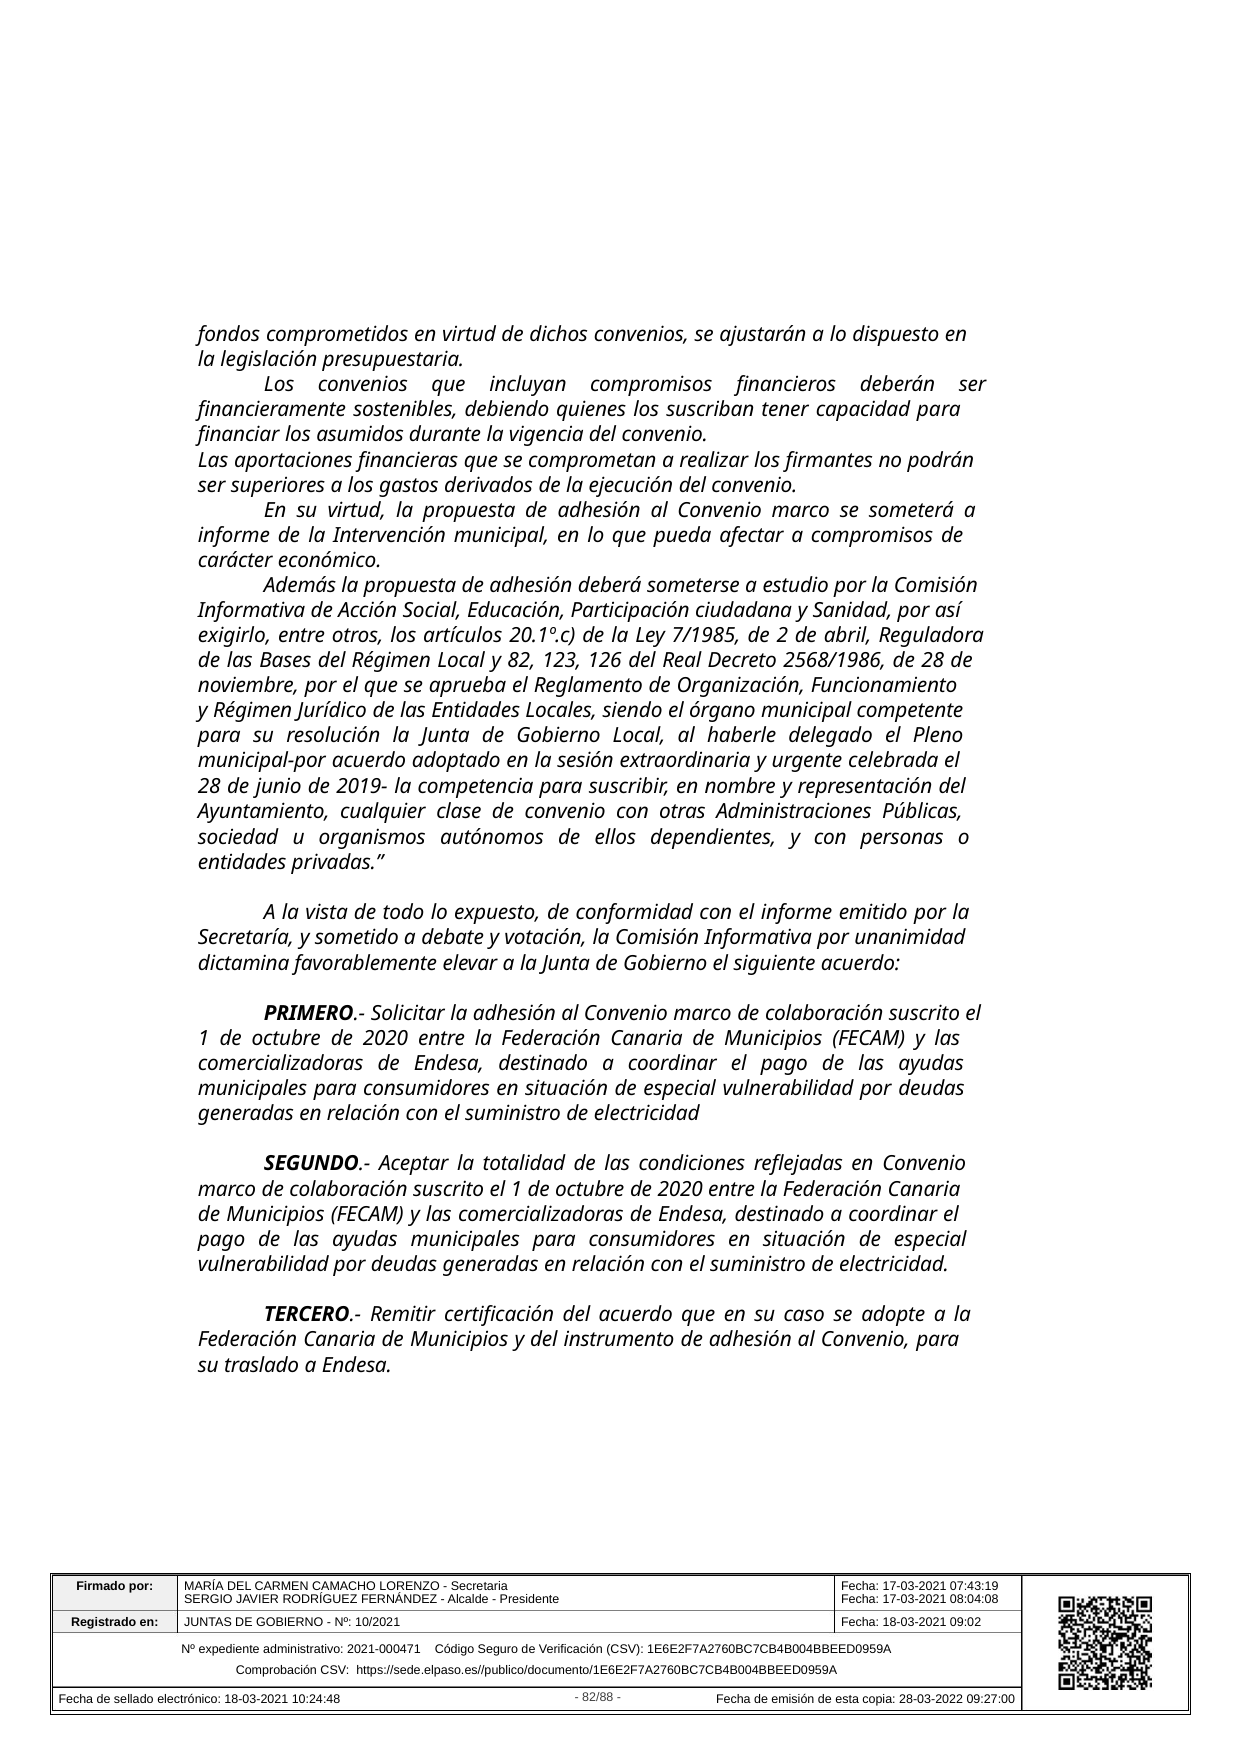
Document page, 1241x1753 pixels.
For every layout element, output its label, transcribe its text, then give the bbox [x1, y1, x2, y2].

text la legislación presupuestaria. [198, 347, 1068, 371]
text carácter económico. [198, 548, 1068, 572]
text Nº expediente administrativo: 2021-000471 Código Seguro de Verificación (CSV): 1E6E2F7A2760BC7CB4B004BBEED0959A [181, 1642, 917, 1656]
text marco de colaboración suscrito el 1 de octubre de 2020 entre la Federación Canaria [198, 1176, 1068, 1201]
text comercializadoras de Endesa, destinado a coordinar el pago de las ayudas [198, 1051, 1067, 1075]
text 1 [198, 1026, 219, 1050]
text Fecha: 18-03-2021 09:02 [841, 1615, 1002, 1629]
text de las Bases del Régimen Local y 82, 123, 126 del Real Decreto 2568/1986, de 28 de [198, 648, 1068, 673]
text Comprobación CSV: https://sede.elpaso.es//publico/documento/1E6E2F7A2760BC7CB4B004BBEED0959A [236, 1663, 917, 1677]
text ser superiores a los gastos derivados de la ejecución del convenio. [198, 472, 1068, 497]
text generadas en relación con el suministro de electricidad [198, 1101, 1067, 1126]
picture [51, 1574, 1190, 1714]
text y Régimen Jurídico de las Entidades Locales, siendo el órgano municipal competente [198, 698, 1068, 723]
text Fecha: 17-03-2021 08:04:08 [841, 1593, 1022, 1607]
text de octubre de 2020 entre la Federación Canaria de Municipios (FECAM) y las [219, 1026, 1068, 1050]
text Además la propuesta de adhesión deberá someterse a estudio por la Comisión [264, 573, 1068, 597]
text 28 de junio de 2019- la competencia para suscribir, en nombre y representación del [198, 774, 1068, 799]
text Registrado en: [71, 1615, 177, 1629]
text SERGIO JAVIER RODRÍGUEZ FERNÁNDEZ - Alcalde - Presidente [184, 1593, 586, 1607]
text entidades privadas.” [198, 849, 1068, 874]
text de Municipios (FECAM) y las comercializadoras de Endesa, destinado a coordinar el [198, 1201, 1068, 1226]
text municipal-por acuerdo adoptado en la sesión extraordinaria y urgente celebrada el [198, 748, 1068, 773]
text TERCERO.- Remitir certificación del acuerdo que en su caso se adopte a la [264, 1301, 1068, 1327]
text Federación Canaria de Municipios y del instrumento de adhesión al Convenio, para [198, 1327, 1068, 1352]
text SEGUNDO.- Aceptar la totalidad de las condiciones reflejadas en Convenio [264, 1151, 1068, 1176]
text En su virtud, la propuesta de adhesión al Convenio marco se someterá a [264, 497, 1068, 522]
text pago de las ayudas municipales para consumidores en situación de especial [198, 1227, 1068, 1251]
text JUNTAS DE GOBIERNO - Nº: 10/2021 [184, 1615, 426, 1629]
text exigirlo, entre otros, los artículos 20.1º.c) de la Ley 7/1985, de 2 de abril, Reguladora [198, 623, 1068, 647]
text Firmado por: [76, 1579, 172, 1593]
text Fecha: 17-03-2021 07:43:19 [841, 1579, 1022, 1593]
text Fecha de emisión de esta copia: 28-03-2022 09:27:00 [716, 1692, 1040, 1706]
text sociedad u organismos autónomos de ellos dependientes, y con personas o [198, 824, 1068, 849]
text Fecha de sellado electrónico: 18-03-2021 10:24:48 [58, 1692, 365, 1706]
text informe de la Intervención municipal, en lo que pueda afectar a compromisos de [198, 523, 1068, 547]
text financieramente sostenibles, debiendo quienes los suscriban tener capacidad para [198, 397, 1068, 422]
text Secretaría, y sometido a debate y votación, la Comisión Informativa por unanimidad [198, 925, 1068, 949]
text PRIMERO.- Solicitar la adhesión al Convenio marco de colaboración suscrito el [264, 1000, 1067, 1025]
text A la vista de todo lo expuesto, de conformidad con el informe emitido por la [264, 900, 1068, 924]
text noviembre, por el que se aprueba el Reglamento de Organización, Funcionamiento [198, 673, 1068, 698]
text su traslado a Endesa. [198, 1352, 1068, 1377]
text Ayuntamiento, cualquier clase de convenio con otras Administraciones Públicas, [198, 799, 1068, 824]
text MARÍA DEL CARMEN CAMACHO LORENZO - Secretaria [184, 1579, 586, 1593]
text financiar los asumidos durante la vigencia del convenio. [198, 422, 1068, 447]
text dictamina favorablemente elevar a la Junta de Gobierno el siguiente acuerdo: [198, 950, 1068, 975]
text fondos comprometidos en virtud de dichos convenios, se ajustarán a lo dispuesto en [198, 322, 1068, 346]
text municipales para consumidores en situación de especial vulnerabilidad por deudas [198, 1076, 1067, 1100]
text Informativa de Acción Social, Educación, Participación ciudadana y Sanidad, por así [198, 598, 1068, 622]
text para su resolución la Junta de Gobierno Local, al haberle delegado el Pleno [198, 723, 1068, 748]
text Las aportaciones financieras que se comprometan a realizar los firmantes no podrán [198, 447, 1068, 472]
text - 82/88 - [574, 1691, 640, 1705]
text vulnerabilidad por deudas generadas en relación con el suministro de electricidad. [198, 1252, 1068, 1276]
text Los convenios que incluyan compromisos financieros deberán ser [264, 372, 1068, 397]
